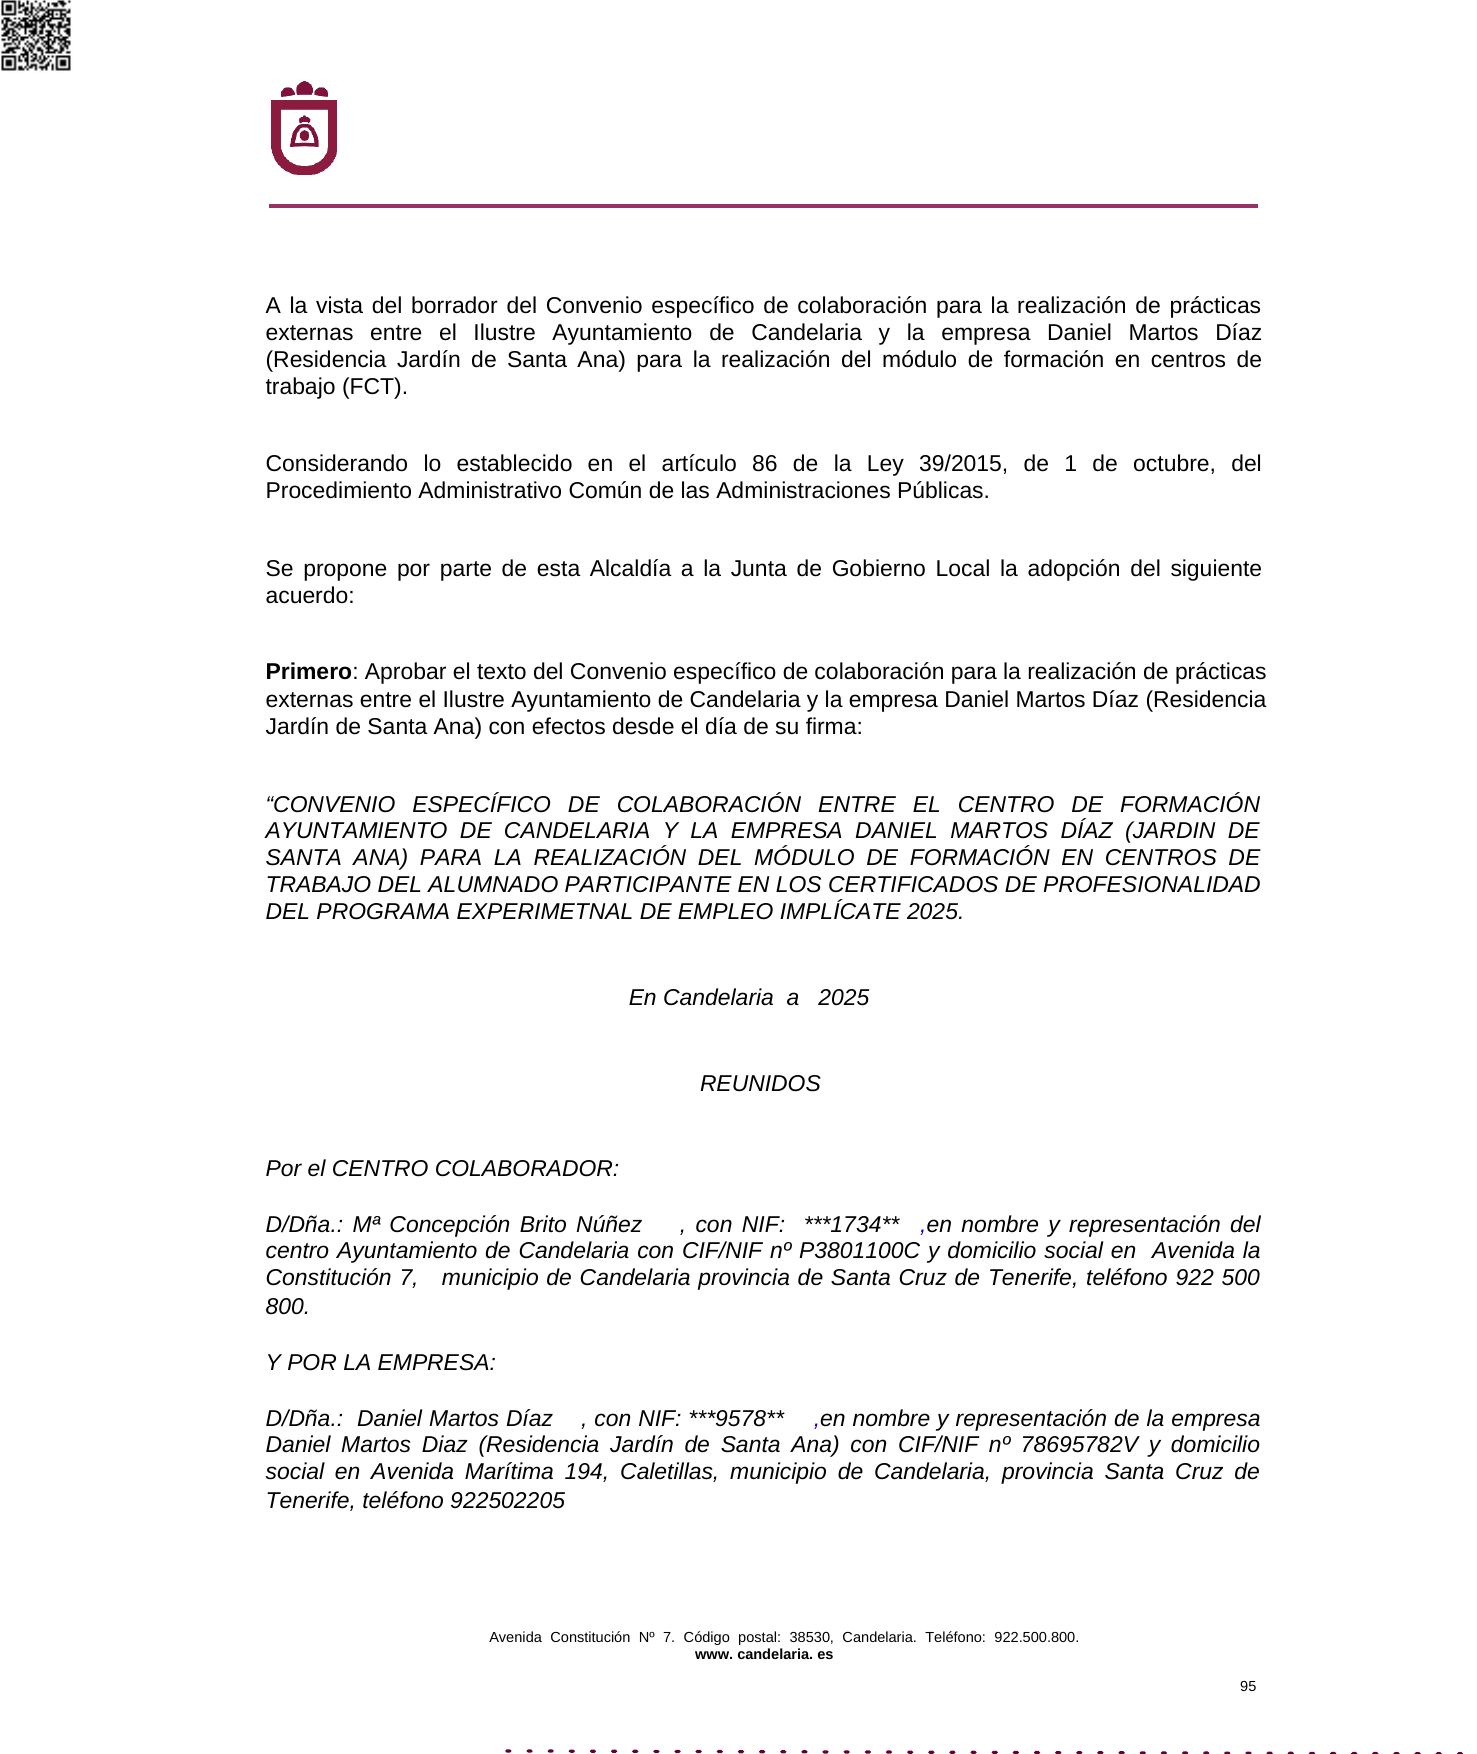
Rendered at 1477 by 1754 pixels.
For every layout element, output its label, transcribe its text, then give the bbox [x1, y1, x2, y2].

text En Candelaria a 2025 [236, 982, 1293, 1010]
text Se propone por parte de esta Alcaldía a la Junta de Gobierno Local la adopción del siguiente acuerdo: [265, 554, 1263, 608]
text “CONVENIO ESPECÍFICO DE COLABORACIÓN ENTRE EL CENTRO DE FORMACIÓN AYUNTAMIENTO DE CANDELARIA Y LA EMPRESA DANIEL MARTOS DÍAZ (JARDIN DE SANTA ANA) PARA LA REALIZACIÓN DEL MÓDULO DE FORMACIÓN EN CENTROS DE TRABAJO DEL ALUMNADO PARTICIPANTE EN LOS CERTIFICADOS DE PROFESIONALIDAD DEL PROGRAMA EXPERIMETNAL DE EMPLEO IMPLÍCATE 2025. [265, 791, 1263, 924]
text Considerando lo establecido en el artículo 86 de la Ley 39/2015, de 1 de octubre, del Procedimiento Administrativo Común de las Administraciones Públicas. [265, 450, 1263, 503]
text Por el CENTRO COLABORADOR: [265, 1155, 1263, 1182]
text Y POR LA EMPRESA: [265, 1349, 1263, 1375]
text D/Dña.: Mª Concepción Brito Núñez , con NIF: ***1734** ,en nombre y representación del centro Ayuntamiento de Candelaria con CIF/NIF nº P3801100C y domicilio social en Avenida la Constitución 7, municipio de Candelaria provincia de Santa Cruz de Tenerife, teléfono 922 500 800. [265, 1211, 1263, 1320]
text Primero: Aprobar el texto del Convenio específico de colaboración para la realización de prácticas externas entre el Ilustre Ayuntamiento de Candelaria y la empresa Daniel Martos Díaz (Residencia Jardín de Santa Ana) con efectos desde el día de su firma: [265, 658, 1279, 739]
text D/Dña.: Daniel Martos Díaz , con NIF: ***9578** ,en nombre y representación de la empresa Daniel Martos Diaz (Residencia Jardín de Santa Ana) con CIF/NIF nº 78695782V y domicilio social en Avenida Marítima 194, Caletillas, municipio de Candelaria, provincia Santa Cruz de Tenerife, teléfono 922502205 [265, 1404, 1263, 1514]
text A la vista del borrador del Convenio específico de colaboración para la realización de prácticas externas entre el Ilustre Ayuntamiento de Candelaria y la empresa Daniel Martos Díaz (Residencia Jardín de Santa Ana) para la realización del módulo de formación en centros de trabajo (FCT). [265, 292, 1263, 399]
subtitle REUNIDOS [236, 1070, 1292, 1096]
